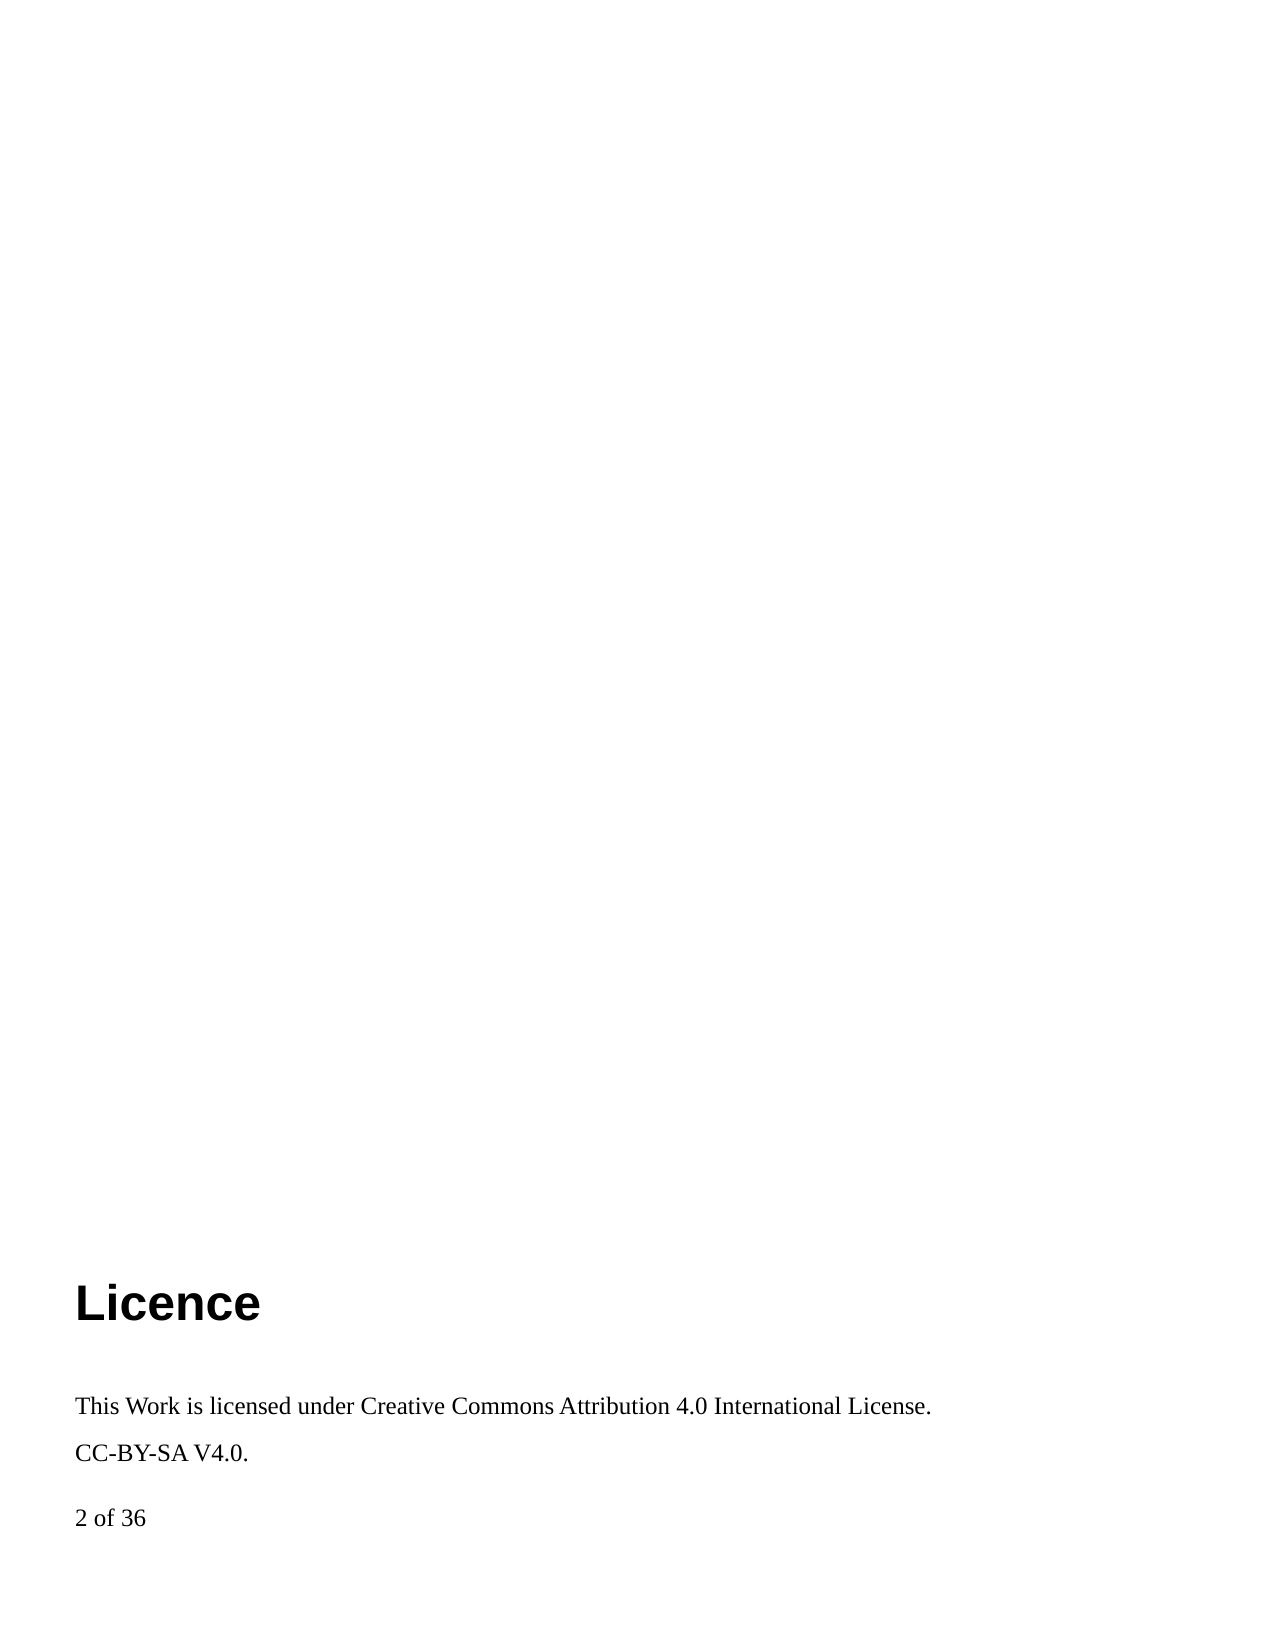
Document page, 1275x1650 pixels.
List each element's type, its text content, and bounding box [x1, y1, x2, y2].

subtitle Licence [75, 1273, 1200, 1331]
text This Work is licensed under Creative Commons Attribution 4.0 International License. [75, 1391, 1200, 1419]
text CC-BY-SA V4.0. [75, 1438, 1200, 1467]
